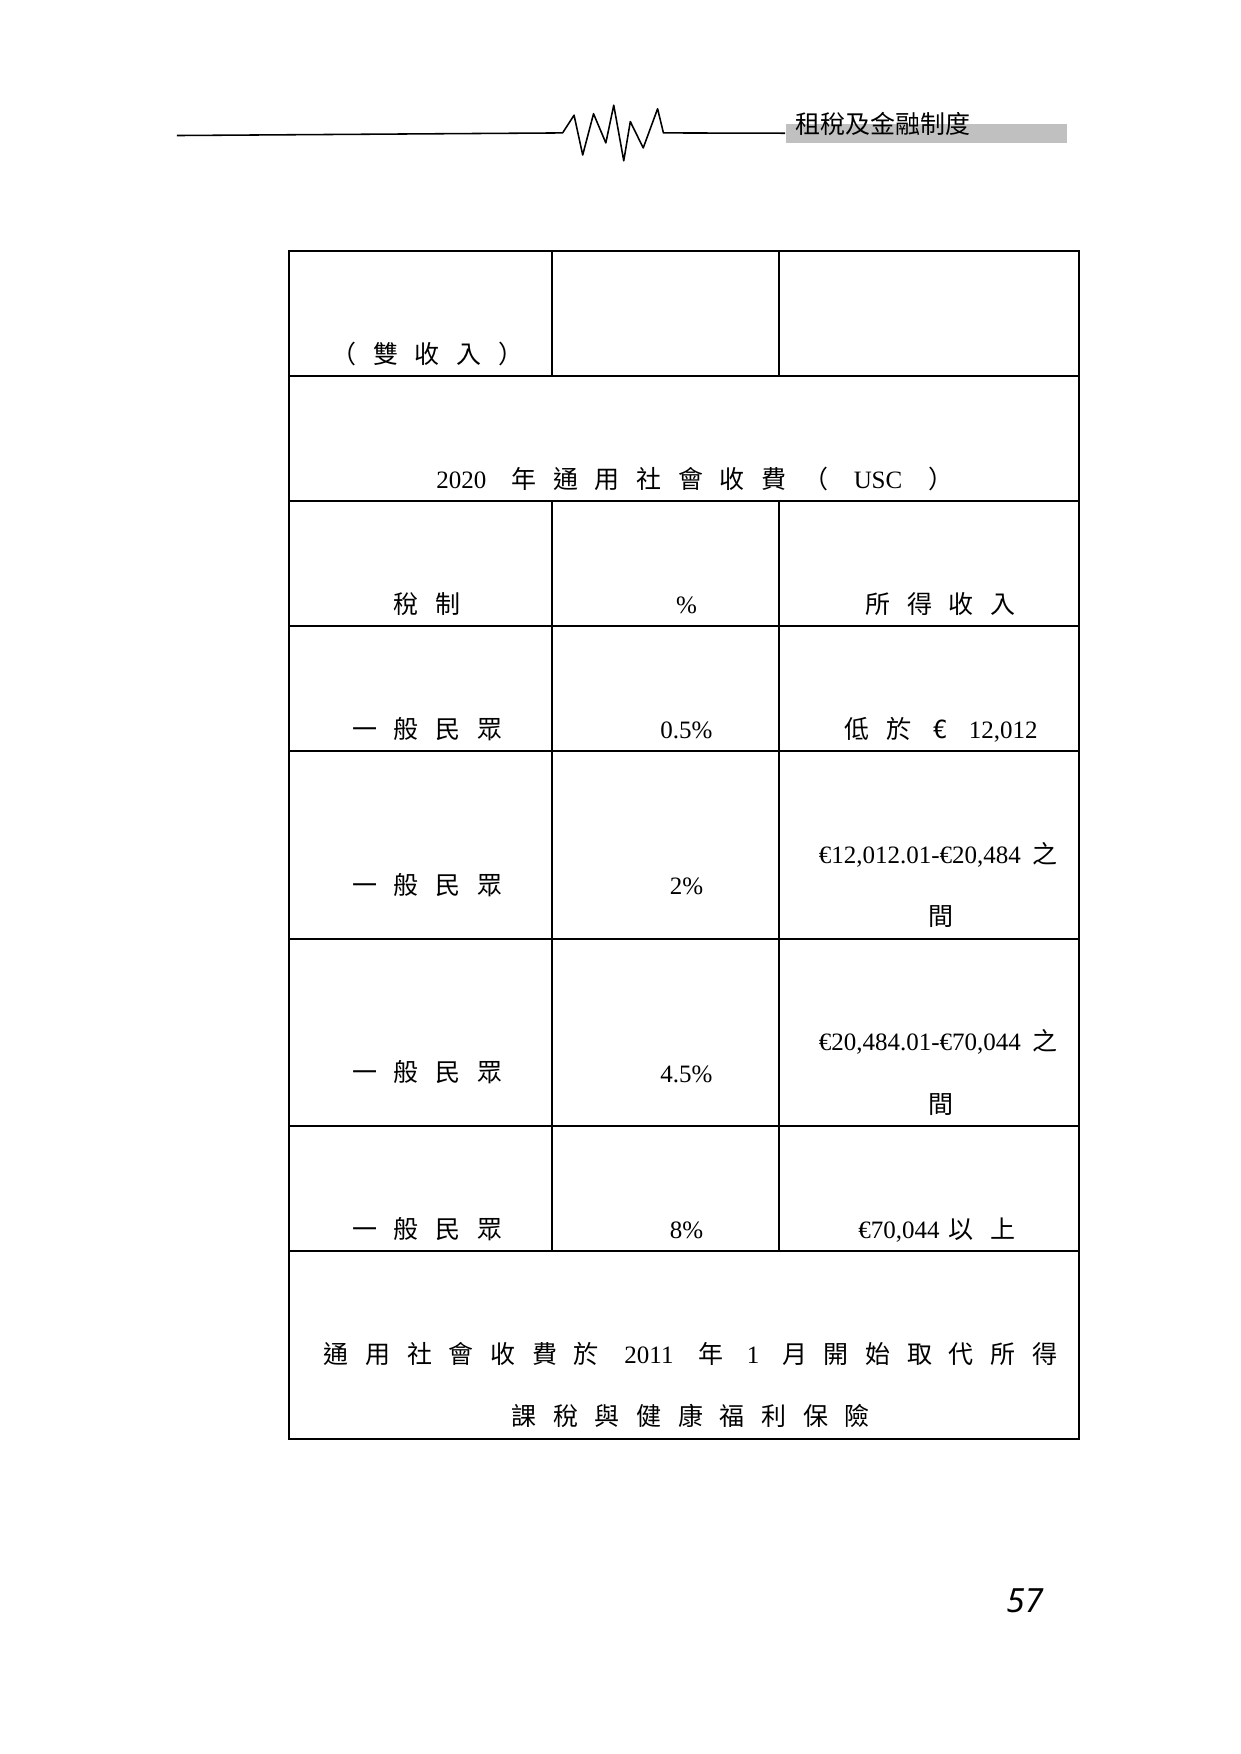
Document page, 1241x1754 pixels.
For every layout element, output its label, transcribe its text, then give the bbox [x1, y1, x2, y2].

table_cell [553, 252, 778, 375]
table_cell 一般民眾 [290, 752, 551, 938]
table_cell 低於€12,012 [780, 627, 1078, 750]
table_cell €12,012.01-€20,484之間 [780, 752, 1078, 938]
table_cell 一般民眾 [290, 940, 551, 1125]
table_cell 一般民眾 [290, 1127, 551, 1250]
table_cell 一般民眾 [290, 627, 551, 750]
table_cell 0.5% [553, 627, 778, 750]
table_cell % [553, 502, 778, 625]
table_cell 所得收入 [780, 502, 1078, 625]
table_cell 2% [553, 752, 778, 938]
table_cell €70,044以上 [780, 1127, 1078, 1250]
table_cell 4.5% [553, 940, 778, 1125]
table_cell （雙收入） [290, 252, 551, 375]
table_cell €20,484.01-€70,044之間 [780, 940, 1078, 1125]
table_cell 2020年通用社會收費（USC） [290, 377, 1078, 500]
table_cell 8% [553, 1127, 778, 1250]
table_cell 通用社會收費於2011年1月開始取代所得課稅與健康福利保險 [290, 1252, 1078, 1438]
table_cell 稅制 [290, 502, 551, 625]
table_cell [780, 252, 1078, 375]
